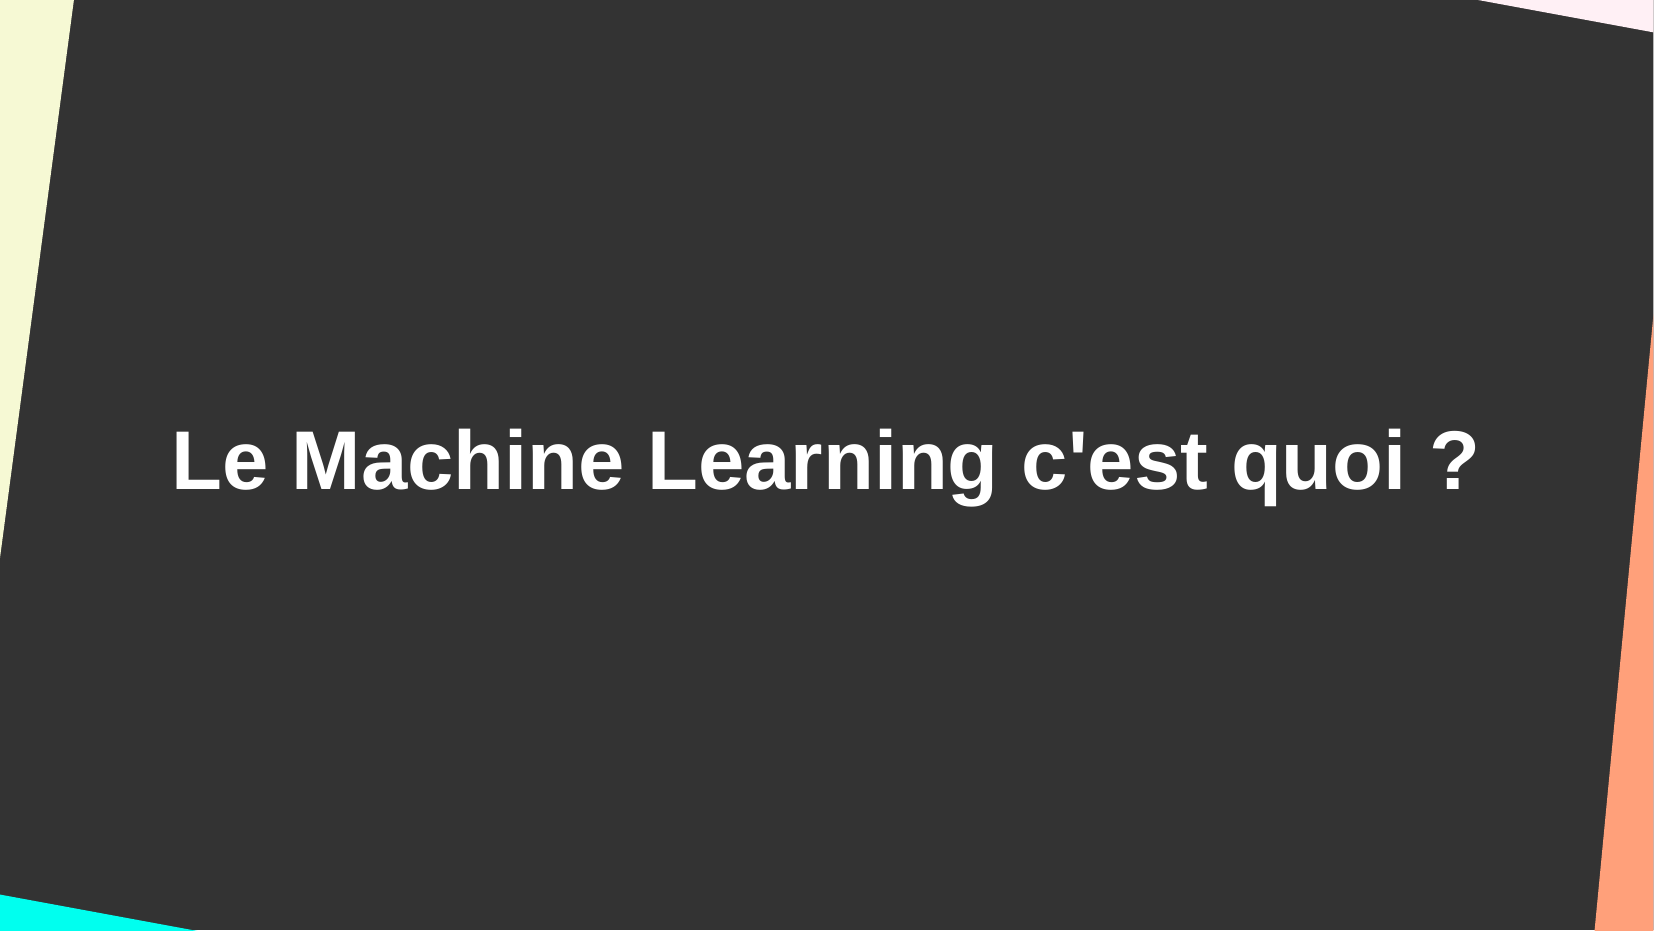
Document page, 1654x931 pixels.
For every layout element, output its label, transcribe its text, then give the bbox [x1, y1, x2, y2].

text_box [0, 894, 198, 931]
text_box [1478, 0, 1654, 33]
text_box Le Machine Learning c'est quoi ? [82, 101, 1571, 822]
text_box [1594, 308, 1654, 931]
text_box [0, 0, 74, 558]
